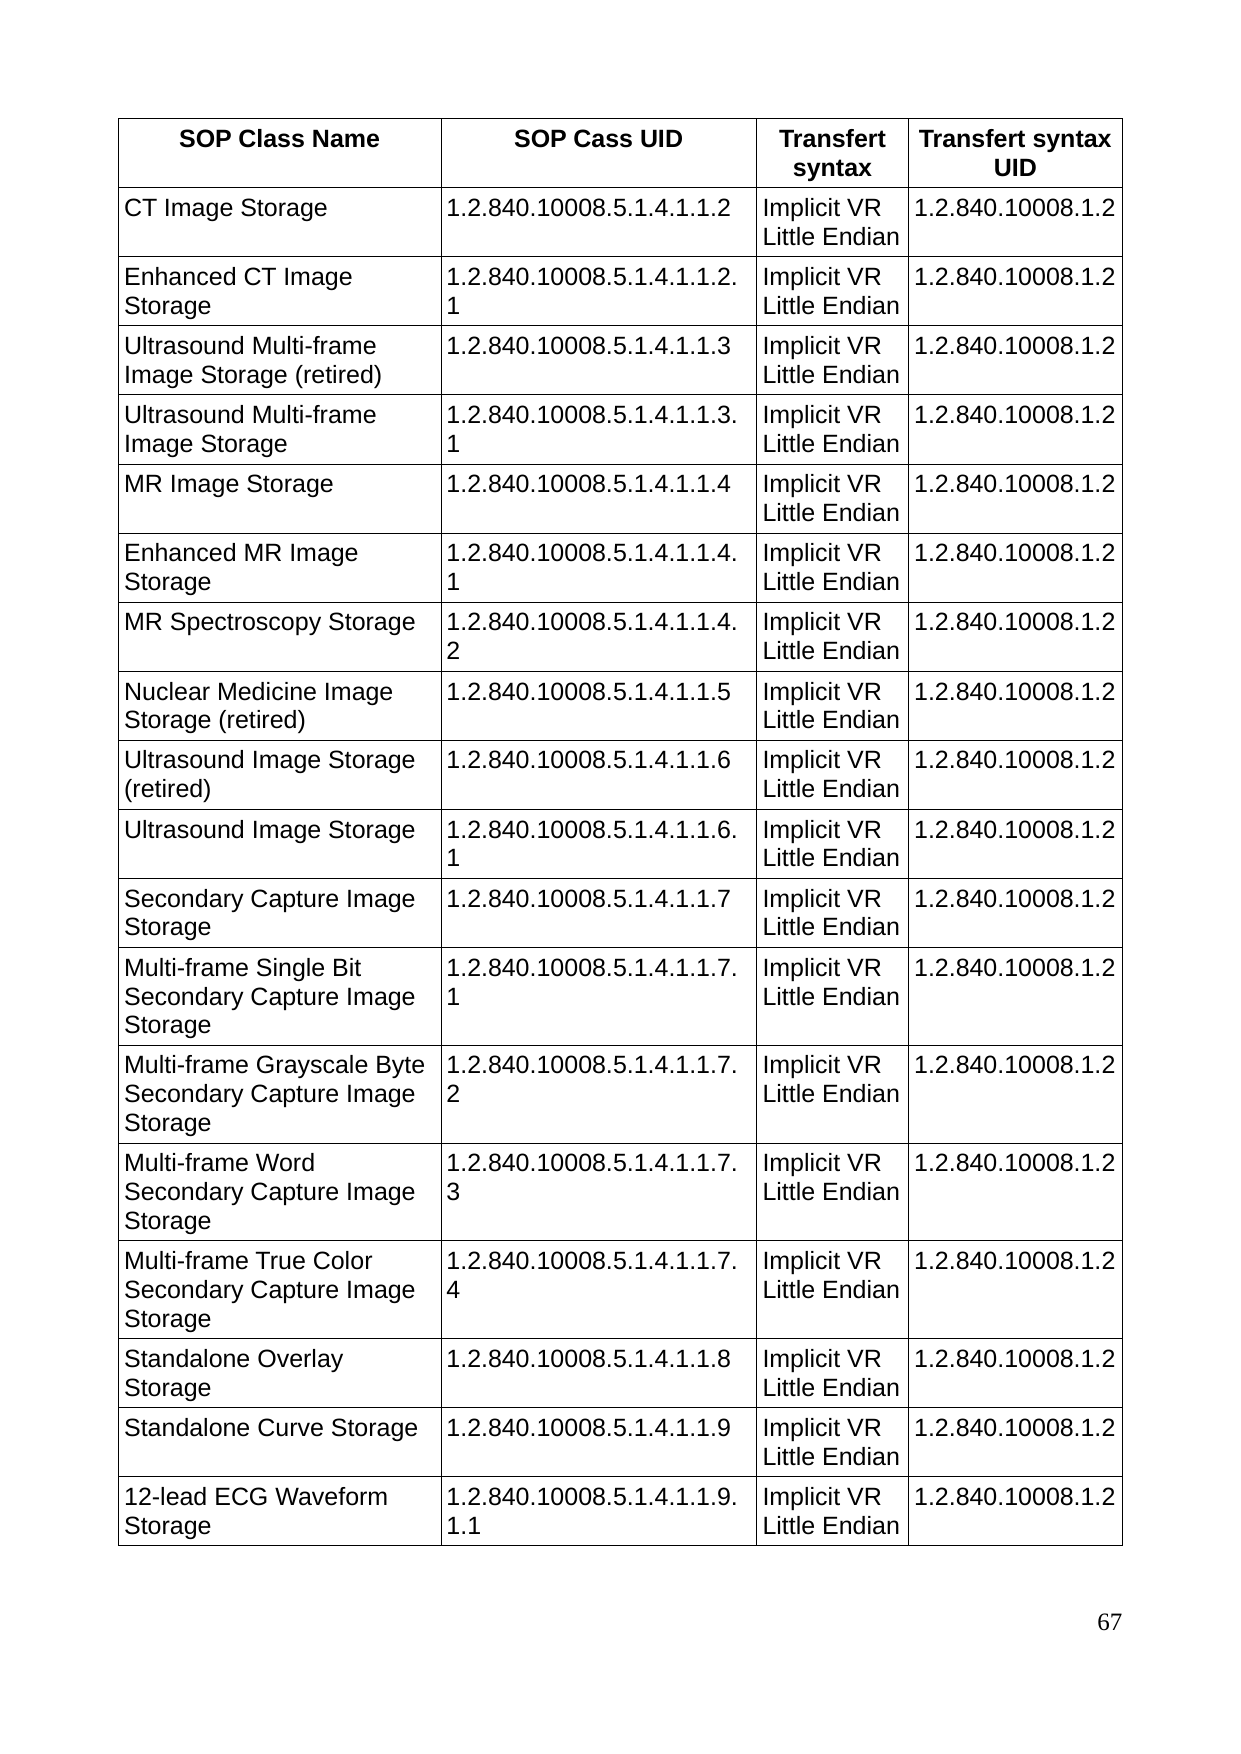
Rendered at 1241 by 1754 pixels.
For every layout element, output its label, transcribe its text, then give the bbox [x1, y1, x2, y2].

table_cell Implicit VR Little Endian [757, 741, 908, 809]
table_cell 1.2.840.10008.5.1.4.1.1.7.1 [442, 948, 756, 1045]
table_header SOP Class Name [119, 119, 441, 187]
table_cell Multi-frame Word Secondary Capture Image Storage [119, 1144, 441, 1240]
table_cell Enhanced MR Image Storage [119, 534, 441, 602]
table_cell 1.2.840.10008.5.1.4.1.1.3.1 [442, 395, 756, 463]
table_cell Implicit VR Little Endian [757, 603, 908, 671]
table_cell Implicit VR Little Endian [757, 1241, 908, 1338]
table_cell 1.2.840.10008.5.1.4.1.1.9 [442, 1408, 756, 1476]
table_cell 1.2.840.10008.1.2 [909, 1046, 1122, 1142]
table_cell 1.2.840.10008.1.2 [909, 672, 1122, 740]
table_cell Implicit VR Little Endian [757, 395, 908, 463]
table_cell Nuclear Medicine Image Storage (retired) [119, 672, 441, 740]
table_cell 1.2.840.10008.5.1.4.1.1.4.1 [442, 534, 756, 602]
table_cell 1.2.840.10008.1.2 [909, 1408, 1122, 1476]
table_header Transfert syntax [757, 119, 908, 187]
table_cell 1.2.840.10008.5.1.4.1.1.5 [442, 672, 756, 740]
table_cell Ultrasound Multi-frame Image Storage (retired) [119, 326, 441, 394]
table_cell 1.2.840.10008.5.1.4.1.1.6 [442, 741, 756, 809]
table_cell 1.2.840.10008.5.1.4.1.1.3 [442, 326, 756, 394]
table_cell Implicit VR Little Endian [757, 672, 908, 740]
table_cell Standalone Curve Storage [119, 1408, 441, 1476]
table_cell Implicit VR Little Endian [757, 188, 908, 256]
table_cell Implicit VR Little Endian [757, 1408, 908, 1476]
table_cell 12-lead ECG Waveform Storage [119, 1477, 441, 1545]
table_cell 1.2.840.10008.5.1.4.1.1.4 [442, 465, 756, 532]
table_cell Ultrasound Image Storage [119, 810, 441, 878]
table_cell Ultrasound Image Storage (retired) [119, 741, 441, 809]
table_cell 1.2.840.10008.1.2 [909, 879, 1122, 947]
table_cell 1.2.840.10008.5.1.4.1.1.8 [442, 1339, 756, 1407]
table_cell Implicit VR Little Endian [757, 257, 908, 325]
table_cell Implicit VR Little Endian [757, 879, 908, 947]
table_cell Multi-frame Grayscale Byte Secondary Capture Image Storage [119, 1046, 441, 1142]
table_cell 1.2.840.10008.5.1.4.1.1.4.2 [442, 603, 756, 671]
table_cell Implicit VR Little Endian [757, 1339, 908, 1407]
table_cell 1.2.840.10008.1.2 [909, 395, 1122, 463]
table_cell 1.2.840.10008.5.1.4.1.1.7.2 [442, 1046, 756, 1142]
table_cell Implicit VR Little Endian [757, 326, 908, 394]
table_cell 1.2.840.10008.5.1.4.1.1.7 [442, 879, 756, 947]
table_cell Implicit VR Little Endian [757, 1046, 908, 1142]
table_cell 1.2.840.10008.1.2 [909, 948, 1122, 1045]
table_cell Secondary Capture Image Storage [119, 879, 441, 947]
table_cell 1.2.840.10008.1.2 [909, 1339, 1122, 1407]
table_cell MR Image Storage [119, 465, 441, 532]
table_cell 1.2.840.10008.5.1.4.1.1.7.3 [442, 1144, 756, 1240]
table_cell Ultrasound Multi-frame Image Storage [119, 395, 441, 463]
table_cell 1.2.840.10008.1.2 [909, 257, 1122, 325]
table_cell Implicit VR Little Endian [757, 810, 908, 878]
table_cell 1.2.840.10008.5.1.4.1.1.7.4 [442, 1241, 756, 1338]
table_cell 1.2.840.10008.1.2 [909, 326, 1122, 394]
table_cell 1.2.840.10008.1.2 [909, 810, 1122, 878]
table_cell Implicit VR Little Endian [757, 465, 908, 532]
table_cell 1.2.840.10008.5.1.4.1.1.2.1 [442, 257, 756, 325]
table_header Transfert syntax UID [909, 119, 1122, 187]
table_cell Implicit VR Little Endian [757, 534, 908, 602]
table_cell 1.2.840.10008.1.2 [909, 1144, 1122, 1240]
table_header SOP Cass UID [442, 119, 756, 187]
table_cell Implicit VR Little Endian [757, 1144, 908, 1240]
table_cell 1.2.840.10008.1.2 [909, 465, 1122, 532]
table_cell CT Image Storage [119, 188, 441, 256]
table_cell Multi-frame Single Bit Secondary Capture Image Storage [119, 948, 441, 1045]
table_cell 1.2.840.10008.1.2 [909, 741, 1122, 809]
table_cell 1.2.840.10008.1.2 [909, 188, 1122, 256]
table_cell 1.2.840.10008.5.1.4.1.1.2 [442, 188, 756, 256]
table_cell 1.2.840.10008.5.1.4.1.1.6.1 [442, 810, 756, 878]
table_cell MR Spectroscopy Storage [119, 603, 441, 671]
table_cell Multi-frame True Color Secondary Capture Image Storage [119, 1241, 441, 1338]
table_cell Enhanced CT Image Storage [119, 257, 441, 325]
table_cell 1.2.840.10008.1.2 [909, 603, 1122, 671]
table_cell 1.2.840.10008.1.2 [909, 1241, 1122, 1338]
table_cell 1.2.840.10008.1.2 [909, 1477, 1122, 1545]
table_cell 1.2.840.10008.1.2 [909, 534, 1122, 602]
table_cell Standalone Overlay Storage [119, 1339, 441, 1407]
table_cell 1.2.840.10008.5.1.4.1.1.9.1.1 [442, 1477, 756, 1545]
table_cell Implicit VR Little Endian [757, 1477, 908, 1545]
table_cell Implicit VR Little Endian [757, 948, 908, 1045]
